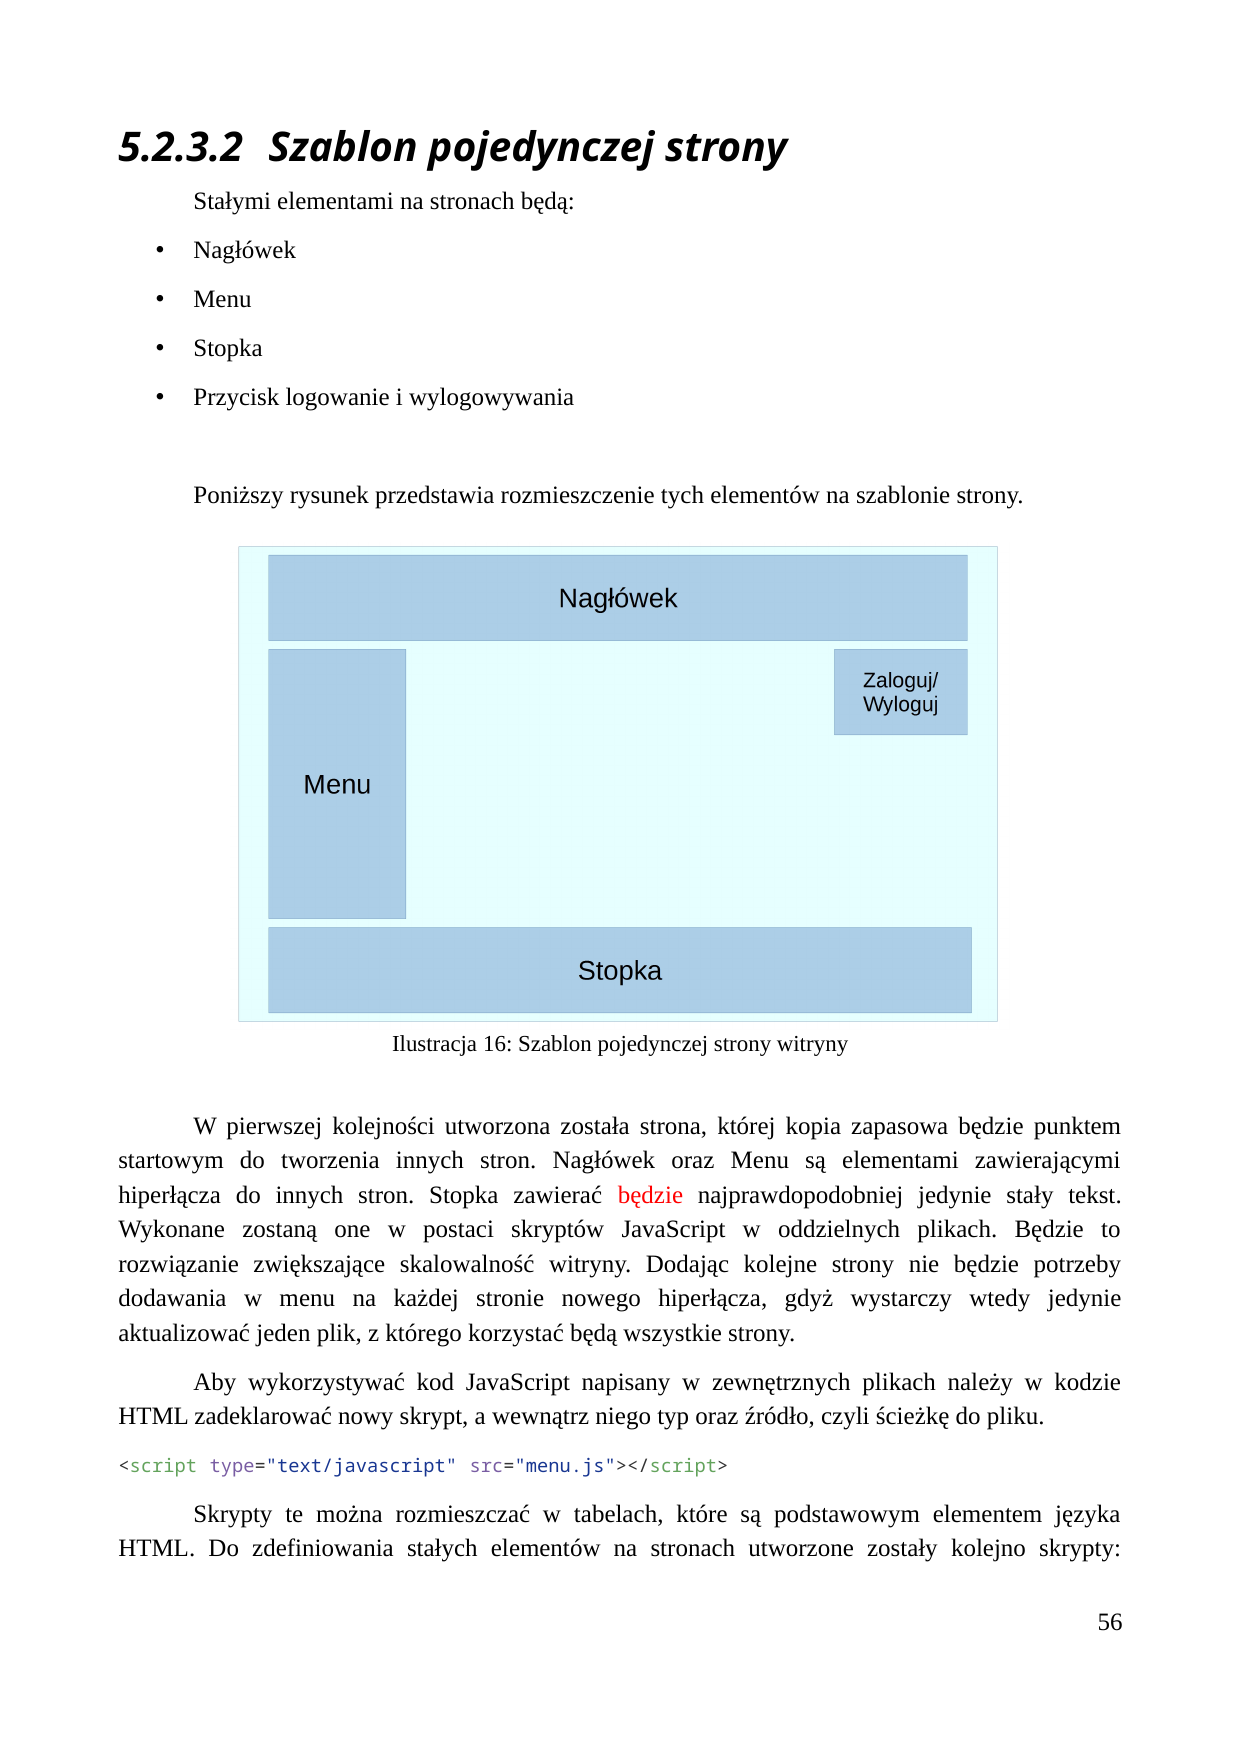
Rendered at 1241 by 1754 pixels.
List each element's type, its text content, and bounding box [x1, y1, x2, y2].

text Stałymi elementami na stronach będą: [118, 186, 1122, 215]
picture [230, 542, 1010, 1030]
list Menu [156, 284, 1122, 313]
list Przycisk logowanie i wylogowywania [156, 382, 1122, 411]
list Nagłówek [156, 235, 1122, 264]
text Poniższy rysunek przedstawia rozmieszczenie tych elementów na szablonie strony. [118, 481, 1122, 509]
text <script type="text/javascript" src="menu.js"></script> [118, 1450, 1122, 1479]
text Aby wykorzystywać kod JavaScript napisany w zewnętrznych plikach należy w kodzie HTML zadeklarować nowy skrypt, a wewnątrz niego typ oraz źródło, czyli ścieżkę do pliku. [118, 1367, 1122, 1430]
text W pierwszej kolejności utworzona została strona, której kopia zapasowa będzie punktem startowym do tworzenia innych stron. Nagłówek oraz Menu są elementami zawierającymi hiperłącza do innych stron. Stopka zawierać będzie najprawdopodobniej jedynie stały tekst. Wykonane zostaną one w postaci skryptów JavaScript w oddzielnych plikach. Będzie to rozwiązanie zwiększające skalowalność witryny. Dodając kolejne strony nie będzie potrzeby dodawania w menu na każdej stronie nowego hiperłącza, gdyż wystarczy wtedy jedynie aktualizować jeden plik, z którego korzystać będą wszystkie strony. [118, 1111, 1122, 1347]
list Stopka [156, 333, 1122, 362]
subtitle Szablon pojedynczej strony [118, 118, 1122, 174]
text Skrypty te można rozmieszczać w tabelach, które są podstawowym elementem języka HTML. Do zdefiniowania stałych elementów na stronach utworzone zostały kolejno skrypty: [118, 1499, 1122, 1562]
text Ilustracja 16: Szablon pojedynczej strony witryny [194, 1030, 1046, 1056]
